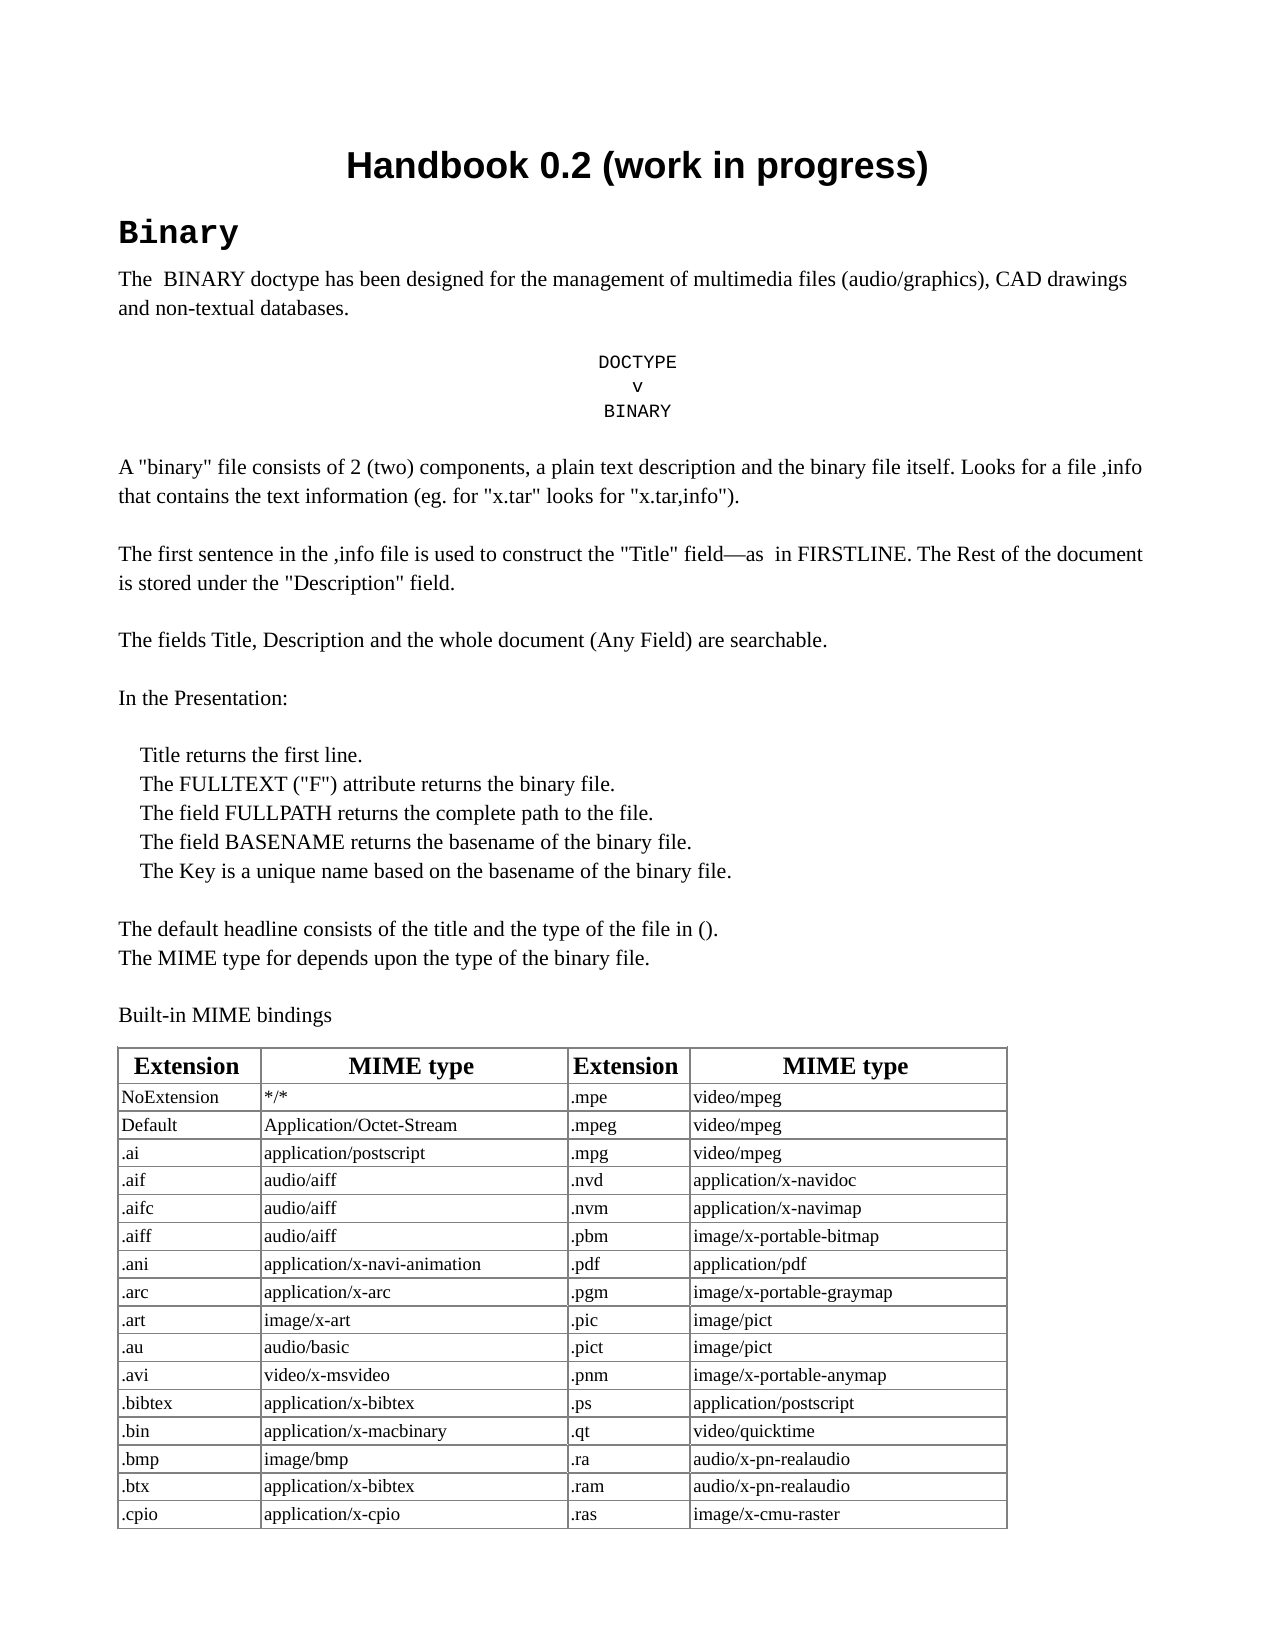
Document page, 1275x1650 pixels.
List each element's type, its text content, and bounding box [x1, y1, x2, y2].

table_cell video/mpeg [691, 1084, 1006, 1110]
table_header Extension [569, 1049, 689, 1083]
table_cell application/x-navimap [691, 1195, 1006, 1222]
text The FULLTEXT ("F") attribute returns the binary file. [118, 771, 1157, 796]
table_cell image/x-cmu-raster [691, 1501, 1006, 1528]
table_cell .pic [569, 1307, 689, 1333]
text The first sentence in the ,info file is used to construct the "Title" field—as in FIRSTLINE. The Rest of the document is stored under the "Description" field. [118, 541, 1157, 595]
subtitle Binary [118, 216, 1157, 254]
table_cell image/pict [691, 1307, 1006, 1333]
table_cell video/x-msvideo [262, 1362, 567, 1388]
table_cell .bibtex [119, 1390, 260, 1416]
table_cell application/x-bibtex [262, 1390, 567, 1416]
text BINARY [118, 401, 1157, 423]
table_cell .pgm [569, 1279, 689, 1305]
table_cell Application/Octet-Stream [262, 1112, 567, 1138]
table_cell audio/aiff [262, 1195, 567, 1222]
table_cell .aiff [119, 1223, 260, 1249]
table_cell image/x-art [262, 1307, 567, 1333]
table_cell application/x-macbinary [262, 1418, 567, 1444]
table_cell .ani [119, 1251, 260, 1277]
table_cell .nvm [569, 1195, 689, 1222]
table_cell .cpio [119, 1501, 260, 1528]
table_cell Default [119, 1112, 260, 1138]
text The field BASENAME returns the basename of the binary file. [118, 829, 1157, 854]
table_cell audio/basic [262, 1334, 567, 1361]
table_cell image/bmp [262, 1446, 567, 1472]
table_cell .nvd [569, 1167, 689, 1194]
table_cell application/x-bibtex [262, 1474, 567, 1500]
table_cell NoExtension [119, 1084, 260, 1110]
table_cell .arc [119, 1279, 260, 1305]
table_header MIME type [262, 1049, 567, 1083]
table_header MIME type [691, 1049, 1006, 1083]
table_cell application/x-cpio [262, 1501, 567, 1528]
table_cell .aifc [119, 1195, 260, 1222]
table_cell image/x-portable-anymap [691, 1362, 1006, 1388]
table_cell .bin [119, 1418, 260, 1444]
text v [118, 377, 1157, 398]
text The field FULLPATH returns the complete path to the file. [118, 800, 1157, 825]
text The Key is a unique name based on the basename of the binary file. [118, 858, 1157, 883]
text Title returns the first line. [118, 742, 1157, 767]
text A "binary" file consists of 2 (two) components, a plain text description and the binary file itself. Looks for a file ,info that contains the text information (eg. for "x.tar" looks for "x.tar,info"). [118, 454, 1157, 508]
text Built-in MIME bindings [118, 1002, 1157, 1028]
table_cell .btx [119, 1474, 260, 1500]
table_header Extension [119, 1049, 260, 1083]
table_cell .au [119, 1334, 260, 1361]
table_cell audio/x-pn-realaudio [691, 1446, 1006, 1472]
table_cell video/quicktime [691, 1418, 1006, 1444]
table_cell video/mpeg [691, 1112, 1006, 1138]
text DOCTYPE [118, 353, 1157, 374]
table_cell .ra [569, 1446, 689, 1472]
table_cell audio/x-pn-realaudio [691, 1474, 1006, 1500]
table_cell application/postscript [262, 1140, 567, 1166]
table_cell .qt [569, 1418, 689, 1444]
table_cell application/x-navidoc [691, 1167, 1006, 1194]
text In the Presentation: [118, 685, 1157, 710]
table_cell audio/aiff [262, 1167, 567, 1194]
table_cell image/pict [691, 1334, 1006, 1361]
table_cell .ram [569, 1474, 689, 1500]
table_cell image/x-portable-graymap [691, 1279, 1006, 1305]
table_cell .ai [119, 1140, 260, 1166]
table_cell .aif [119, 1167, 260, 1194]
table_cell .pict [569, 1334, 689, 1361]
table_cell application/x-navi-animation [262, 1251, 567, 1277]
table_cell .mpeg [569, 1112, 689, 1138]
text The MIME type for depends upon the type of the binary file. [118, 944, 1157, 970]
table_cell .mpe [569, 1084, 689, 1110]
table_cell image/x-portable-bitmap [691, 1223, 1006, 1249]
table_cell .bmp [119, 1446, 260, 1472]
table_cell */* [262, 1084, 567, 1110]
text The fields Title, Description and the whole document (Any Field) are searchable. [118, 627, 1157, 652]
table_cell audio/aiff [262, 1223, 567, 1249]
table_cell application/x-arc [262, 1279, 567, 1305]
table_cell .ps [569, 1390, 689, 1416]
table_cell .pbm [569, 1223, 689, 1249]
table_cell video/mpeg [691, 1140, 1006, 1166]
table_cell .ras [569, 1501, 689, 1528]
text The default headline consists of the title and the type of the file in (). [118, 916, 1157, 941]
table_cell .pnm [569, 1362, 689, 1388]
table_cell .mpg [569, 1140, 689, 1166]
table_cell .pdf [569, 1251, 689, 1277]
table_cell application/postscript [691, 1390, 1006, 1416]
text The BINARY doctype has been designed for the management of multimedia files (audio/graphics), CAD drawings and non-textual databases. [118, 266, 1157, 320]
table_cell .avi [119, 1362, 260, 1388]
table_cell .art [119, 1307, 260, 1333]
table_cell application/pdf [691, 1251, 1006, 1277]
